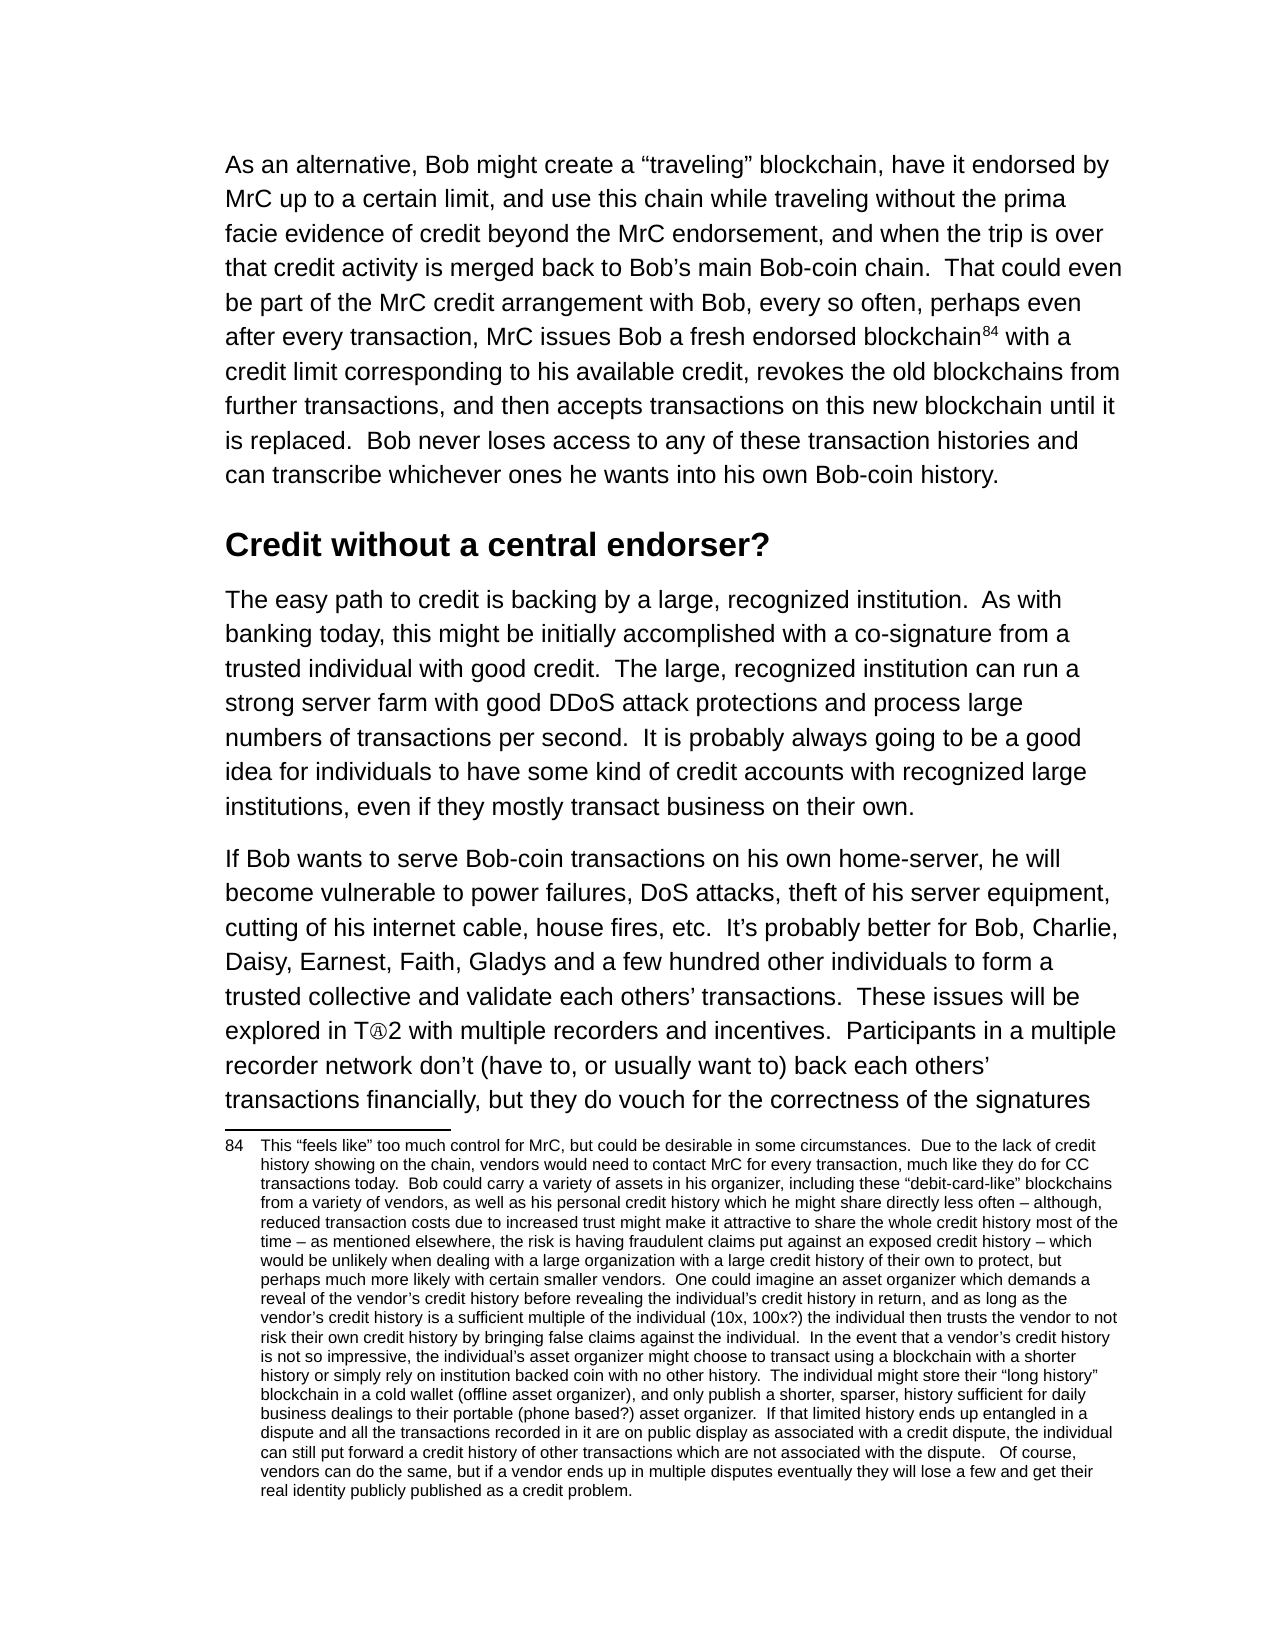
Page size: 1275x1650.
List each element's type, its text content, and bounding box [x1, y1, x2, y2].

text The easy path to credit is backing by a large, recognized institution. As with banking today, this might be initially accomplished with a co-signature from a trusted individual with good credit. The large, recognized institution can run a strong server farm with good DDoS attack protections and process large numbers of transactions per second. It is probably always going to be a good idea for individuals to have some kind of credit accounts with recognized large institutions, even if they mostly transact business on their own. [225, 585, 1125, 820]
text If Bob wants to serve Bob-coin transactions on his own home-server, he will become vulnerable to power failures, DoS attacks, theft of his server equipment, cutting of his internet cable, house fires, etc. It’s probably better for Bob, Charlie, Daisy, Earnest, Faith, Gladys and a few hundred other individuals to form a trusted collective and validate each others’ transactions. These issues will be explored in TⒶ2 with multiple recorders and incentives. Participants in a multiple recorder network don’t (have to, or usually want to) back each others’ transactions financially, but they do vouch for the correctness of the signatures [225, 844, 1125, 1114]
text This “feels like” too much control for MrC, but could be desirable in some circumstances. Due to the lack of credit history showing on the chain, vendors would need to contact MrC for every transaction, much like they do for CC transactions today. Bob could carry a variety of assets in his organizer, including these “debit-card-like” blockchains from a variety of vendors, as well as his personal credit history which he might share directly less often – although, reduced transaction costs due to increased trust might make it attractive to share the whole credit history most of the time – as mentioned elsewhere, the risk is having fraudulent claims put against an exposed credit history – which would be unlikely when dealing with a large organization with a large credit history of their own to protect, but perhaps much more likely with certain smaller vendors. One could imagine an asset organizer which demands a reveal of the vendor’s credit history before revealing the individual’s credit history in return, and as long as the vendor’s credit history is a sufficient multiple of the individual (10x, 100x?) the individual then trusts the vendor to not risk their own credit history by bringing false claims against the individual. In the event that a vendor’s credit history is not so impressive, the individual’s asset organizer might choose to transact using a blockchain with a shorter history or simply rely on institution backed coin with no other history. The individual might store their “long history” blockchain in a cold wallet (offline asset organizer), and only publish a shorter, sparser, history sufficient for daily business dealings to their portable (phone based?) asset organizer. If that limited history ends up entangled in a dispute and all the transactions recorded in it are on public display as associated with a credit dispute, the individual can still put forward a credit history of other transactions which are not associated with the dispute. Of course, vendors can do the same, but if a vendor ends up in multiple disputes eventually they will lose a few and get their real identity publicly published as a credit problem. [225, 1136, 1125, 1500]
subtitle Credit without a central endorser? [225, 524, 1125, 563]
text As an alternative, Bob might create a “traveling” blockchain, have it endorsed by MrC up to a certain limit, and use this chain while traveling without the prima facie evidence of credit beyond the MrC endorsement, and when the trip is over that credit activity is merged back to Bob’s main Bob-coin chain. That could even be part of the MrC credit arrangement with Bob, every so often, perhaps even after every transaction, MrC issues Bob a fresh endorsed blockchain with a credit limit corresponding to his available credit, revokes the old blockchains from further transactions, and then accepts transactions on this new blockchain until it is replaced. Bob never loses access to any of these transaction histories and can transcribe whichever ones he wants into his own Bob-coin history. [225, 150, 1125, 489]
